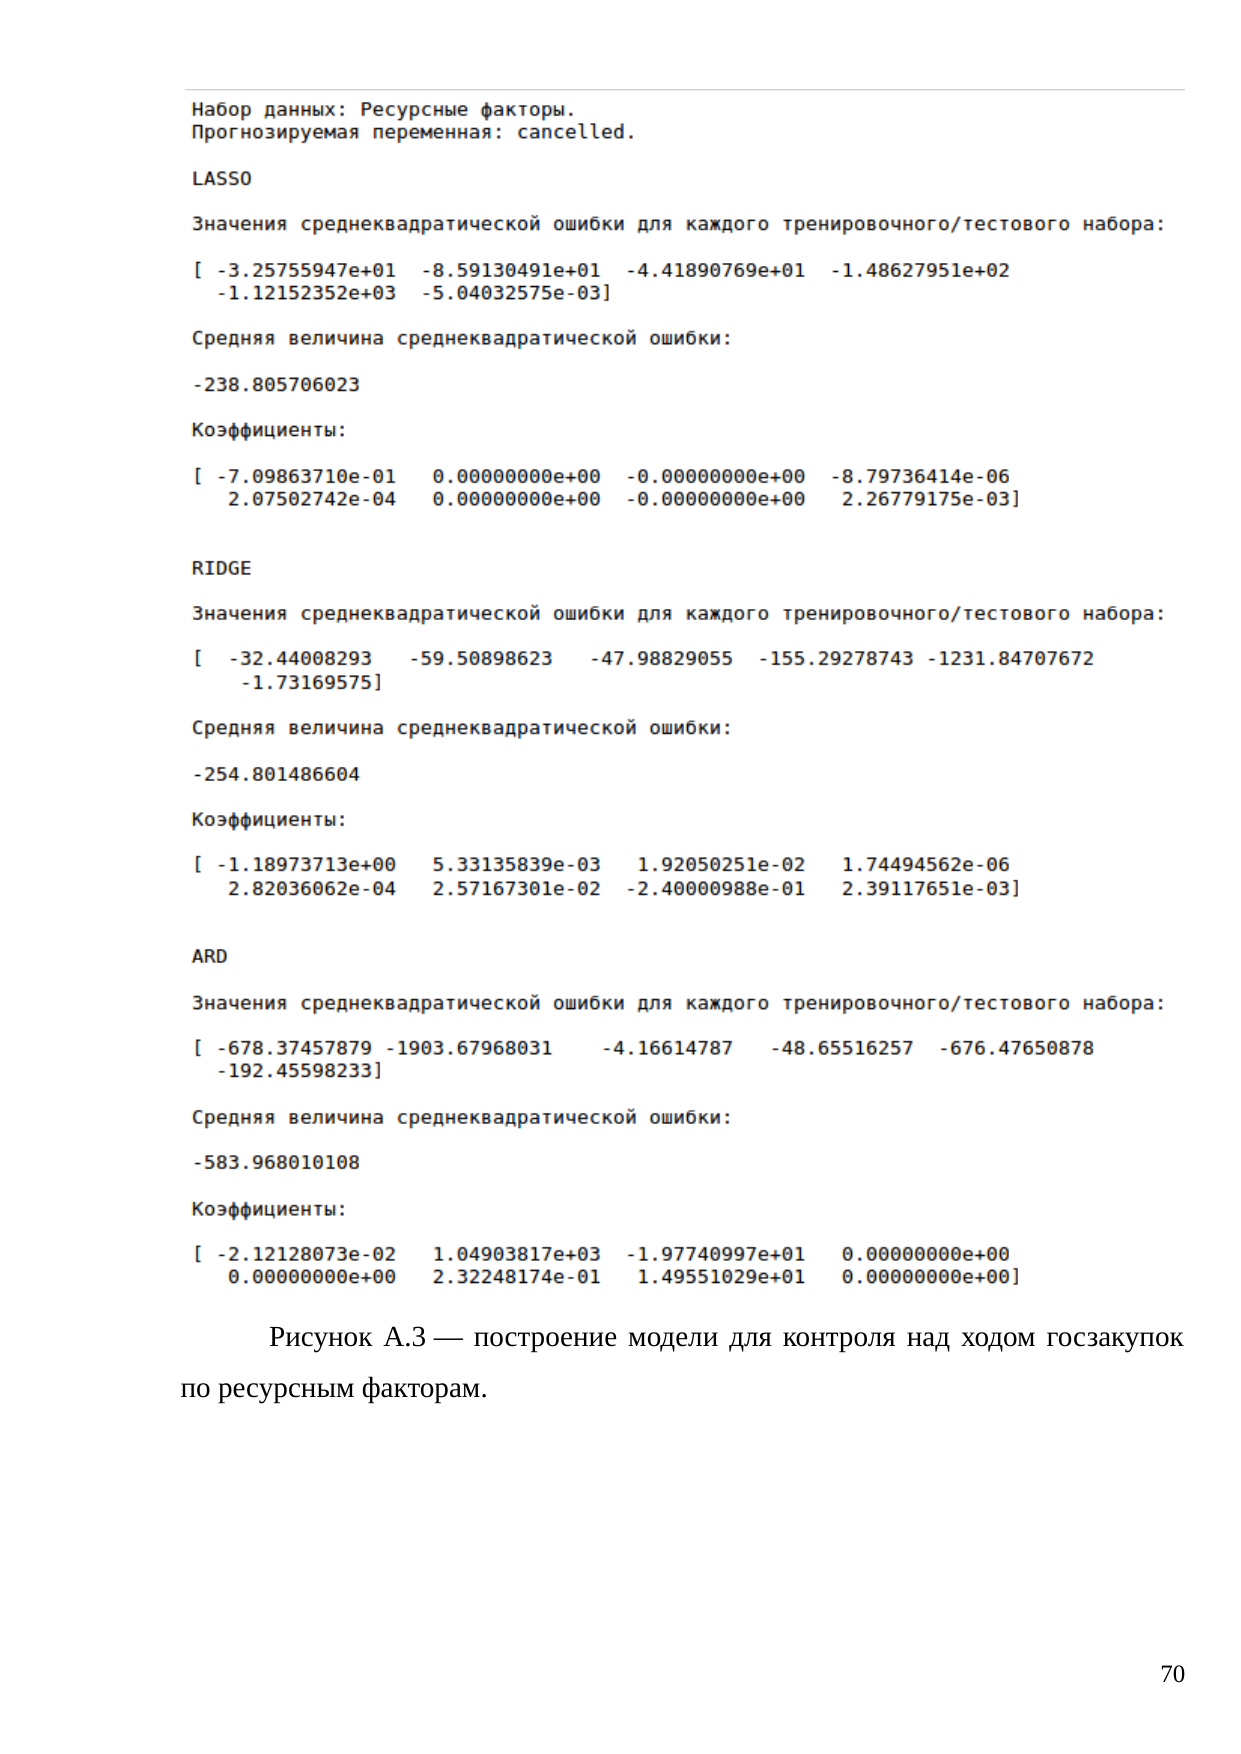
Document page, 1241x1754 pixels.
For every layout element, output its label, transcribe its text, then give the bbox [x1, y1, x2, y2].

text Рисунок А.3 — построение модели для контроля над ходом госзакупок по ресурсным факторам. [180, 1303, 1185, 1403]
picture [180, 89, 1185, 1303]
